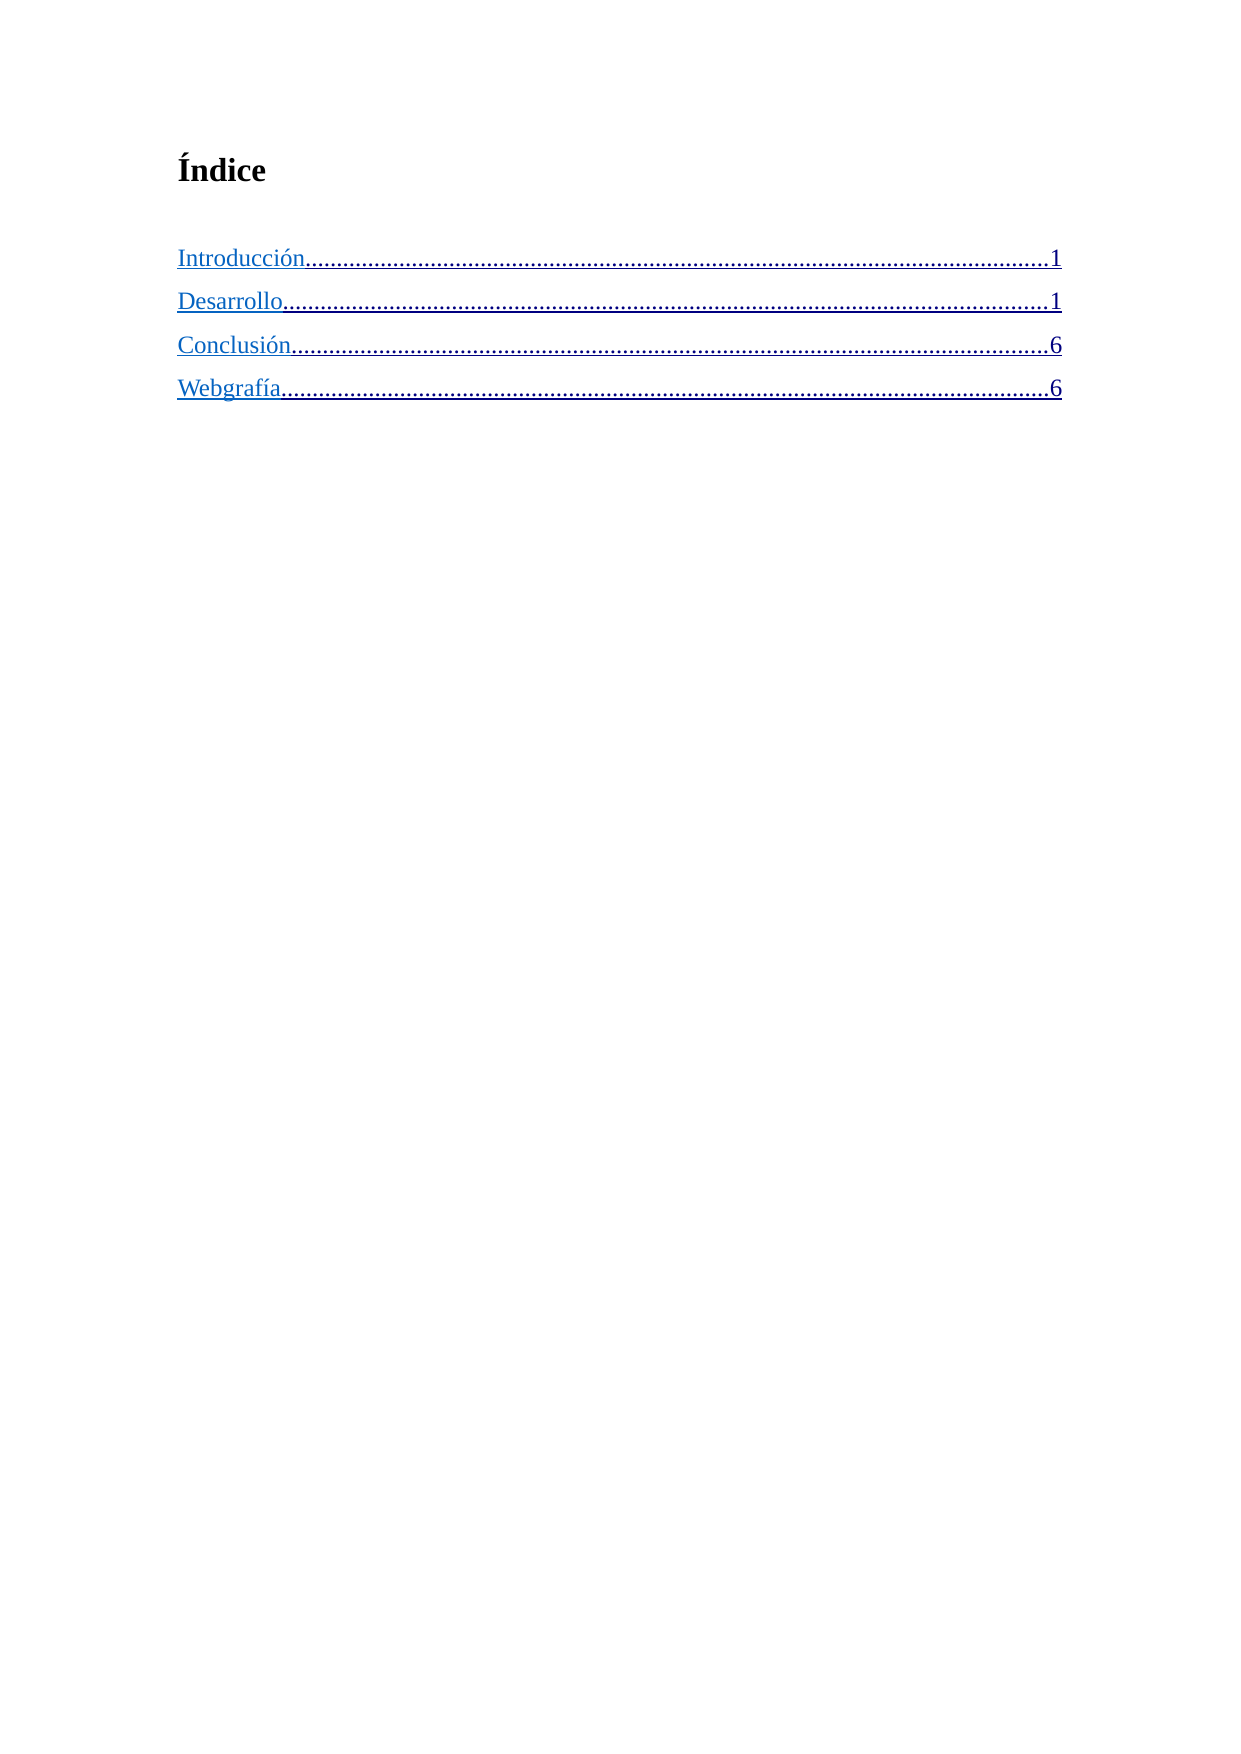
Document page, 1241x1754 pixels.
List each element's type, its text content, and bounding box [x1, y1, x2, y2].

text Introducción 1 [177, 243, 1063, 272]
text Webgrafía 6 [177, 373, 1063, 402]
text Índice [177, 150, 1063, 189]
text Desarrollo 1 [177, 286, 1063, 315]
text Conclusión 6 [177, 330, 1063, 359]
